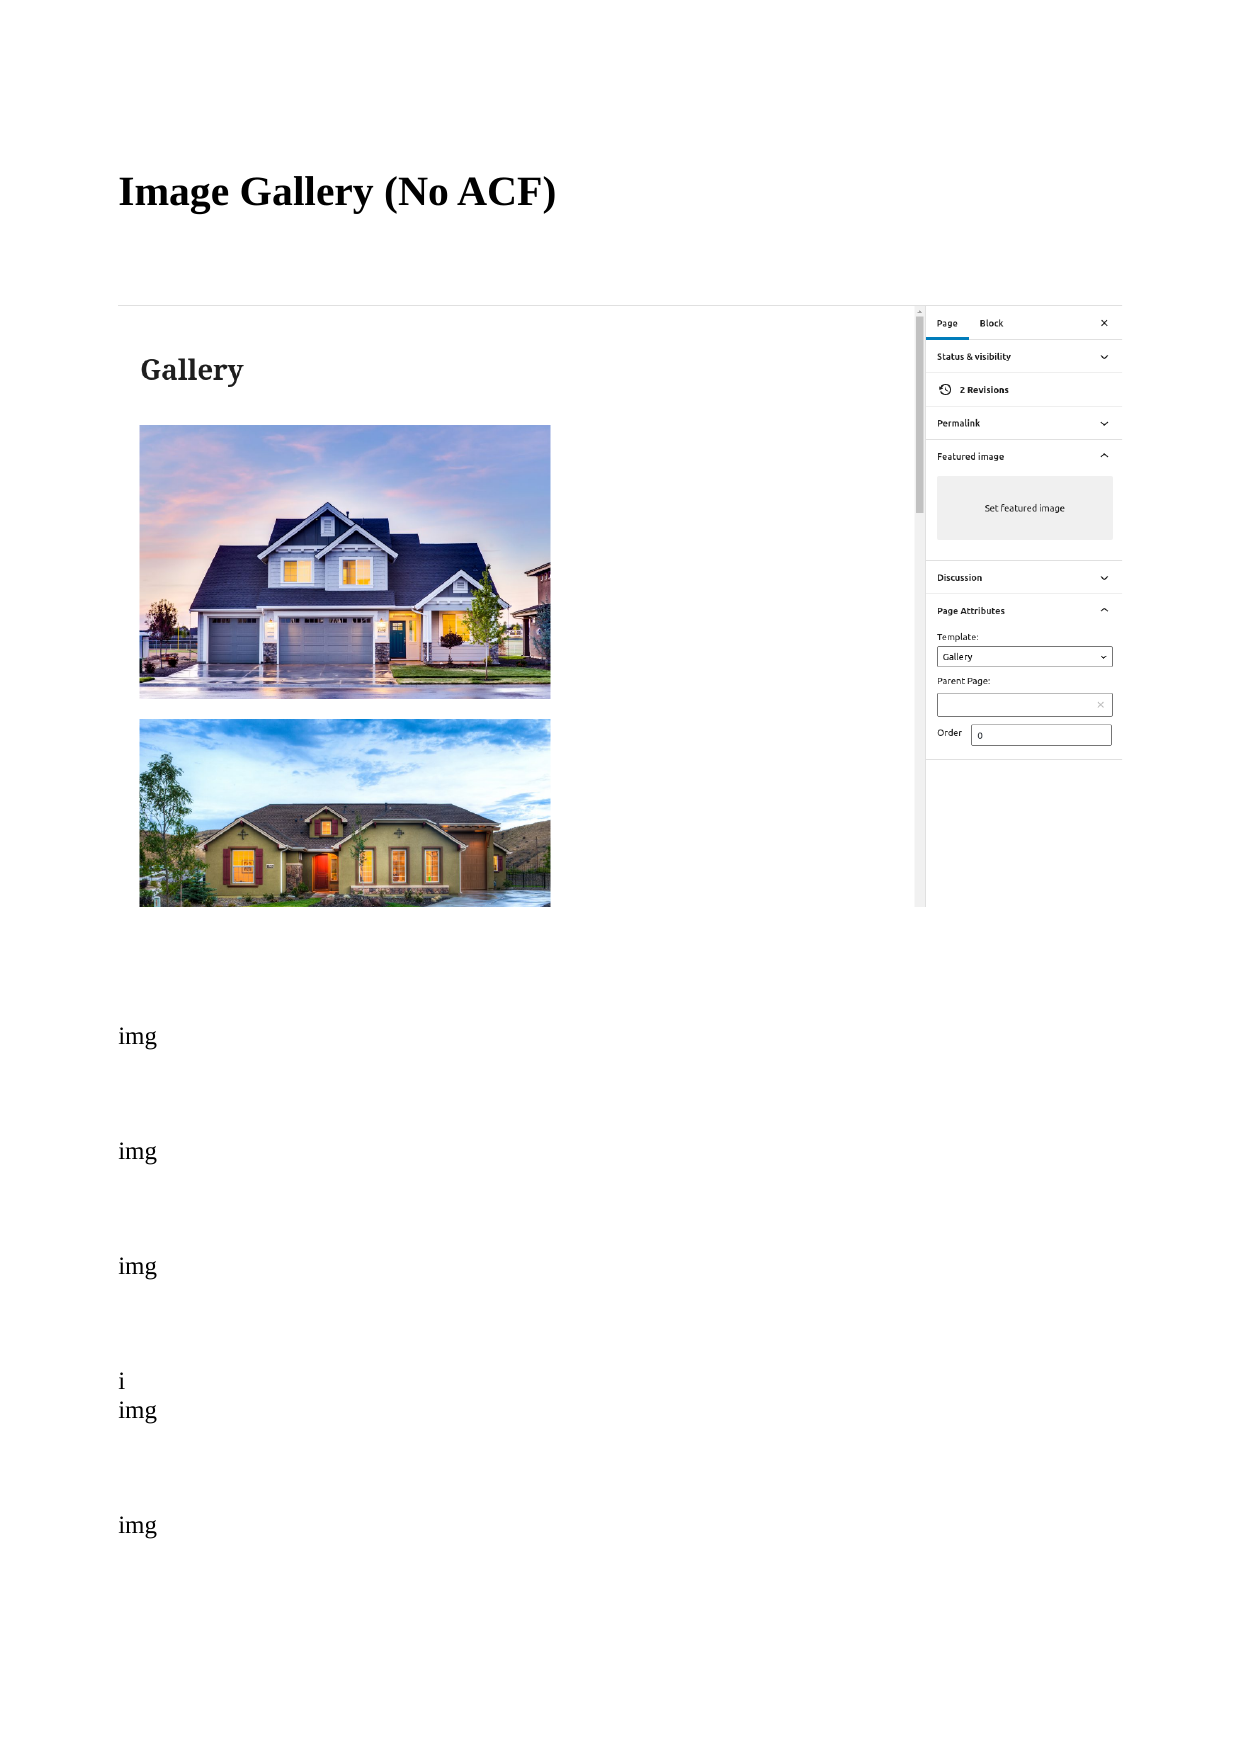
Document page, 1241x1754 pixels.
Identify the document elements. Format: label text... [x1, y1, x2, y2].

picture [118, 300, 1123, 907]
text img [118, 1136, 1122, 1165]
text img [118, 1510, 1122, 1539]
text Image Gallery (No ACF) [118, 166, 1122, 214]
text i [118, 1366, 1122, 1395]
text img [118, 1251, 1122, 1280]
text img [118, 1021, 1122, 1050]
text img [118, 1395, 1122, 1424]
